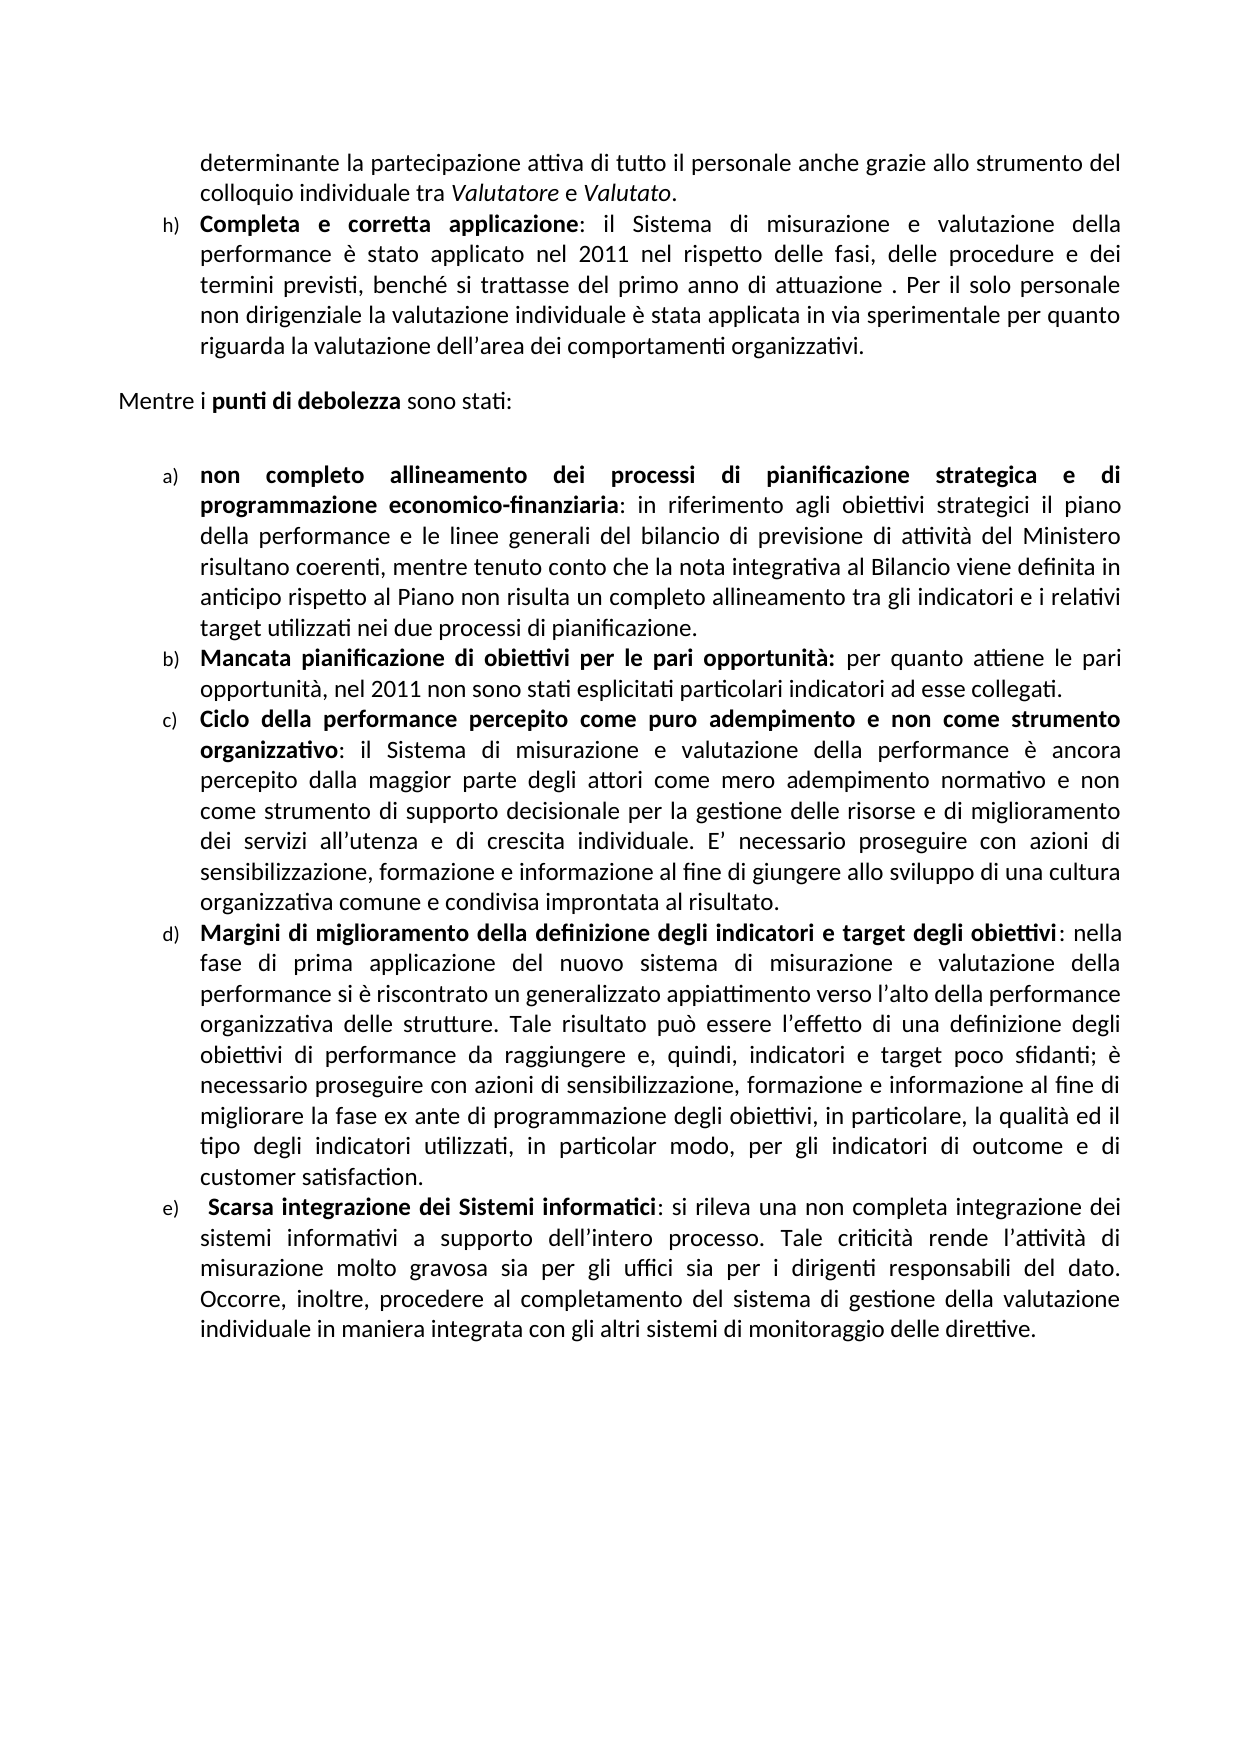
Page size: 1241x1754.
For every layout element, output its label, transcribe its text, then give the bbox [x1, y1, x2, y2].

list Completa e corretta applicazione: il Sistema di misurazione e valutazione della performance è stato applicato nel 2011 nel rispetto delle fasi, delle procedure e dei termini previsti, benché si trattasse del primo anno di attuazione . Per il solo personale non dirigenziale la valutazione individuale è stata applicata in via sperimentale per quanto riguarda la valutazione dell’area dei comportamenti organizzativi. [162, 208, 1122, 361]
list Margini di miglioramento della definizione degli indicatori e target degli obiettivi: nella fase di prima applicazione del nuovo sistema di misurazione e valutazione della performance si è riscontrato un generalizzato appiattimento verso l’alto della performance organizzativa delle strutture. Tale risultato può essere l’effetto di una definizione degli obiettivi di performance da raggiungere e, quindi, indicatori e target poco sfidanti; è necessario proseguire con azioni di sensibilizzazione, formazione e informazione al fine di migliorare la fase ex ante di programmazione degli obiettivi, in particolare, la qualità ed il tipo degli indicatori utilizzati, in particolar modo, per gli indicatori di outcome e di customer satisfaction. [162, 917, 1122, 1192]
list non completo allineamento dei processi di pianificazione strategica e di programmazione economico-finanziaria: in riferimento agli obiettivi strategici il piano della performance e le linee generali del bilancio di previsione di attività del Ministero risultano coerenti, mentre tenuto conto che la nota integrativa al Bilancio viene definita in anticipo rispetto al Piano non risulta un completo allineamento tra gli indicatori e i relativi target utilizzati nei due processi di pianificazione. [162, 459, 1122, 642]
list Scarsa integrazione dei Sistemi informatici: si rileva una non completa integrazione dei sistemi informativi a supporto dell’intero processo. Tale criticità rende l’attività di misurazione molto gravosa sia per gli uffici sia per i dirigenti responsabili del dato. Occorre, inoltre, procedere al completamento del sistema di gestione della valutazione individuale in maniera integrata con gli altri sistemi di monitoraggio delle direttive. [162, 1192, 1122, 1344]
text Mentre i punti di debolezza sono stati: [118, 386, 1122, 416]
list Mancata pianificazione di obiettivi per le pari opportunità: per quanto attiene le pari opportunità, nel 2011 non sono stati esplicitati particolari indicatori ad esse collegati. [162, 642, 1122, 703]
list determinante la partecipazione attiva di tutto il personale anche grazie allo strumento del colloquio individuale tra Valutatore e Valutato. [162, 147, 1122, 208]
list Ciclo della performance percepito come puro adempimento e non come strumento organizzativo: il Sistema di misurazione e valutazione della performance è ancora percepito dalla maggior parte degli attori come mero adempimento normativo e non come strumento di supporto decisionale per la gestione delle risorse e di miglioramento dei servizi all’utenza e di crescita individuale. E’ necessario proseguire con azioni di sensibilizzazione, formazione e informazione al fine di giungere allo sviluppo di una cultura organizzativa comune e condivisa improntata al risultato. [162, 703, 1122, 917]
